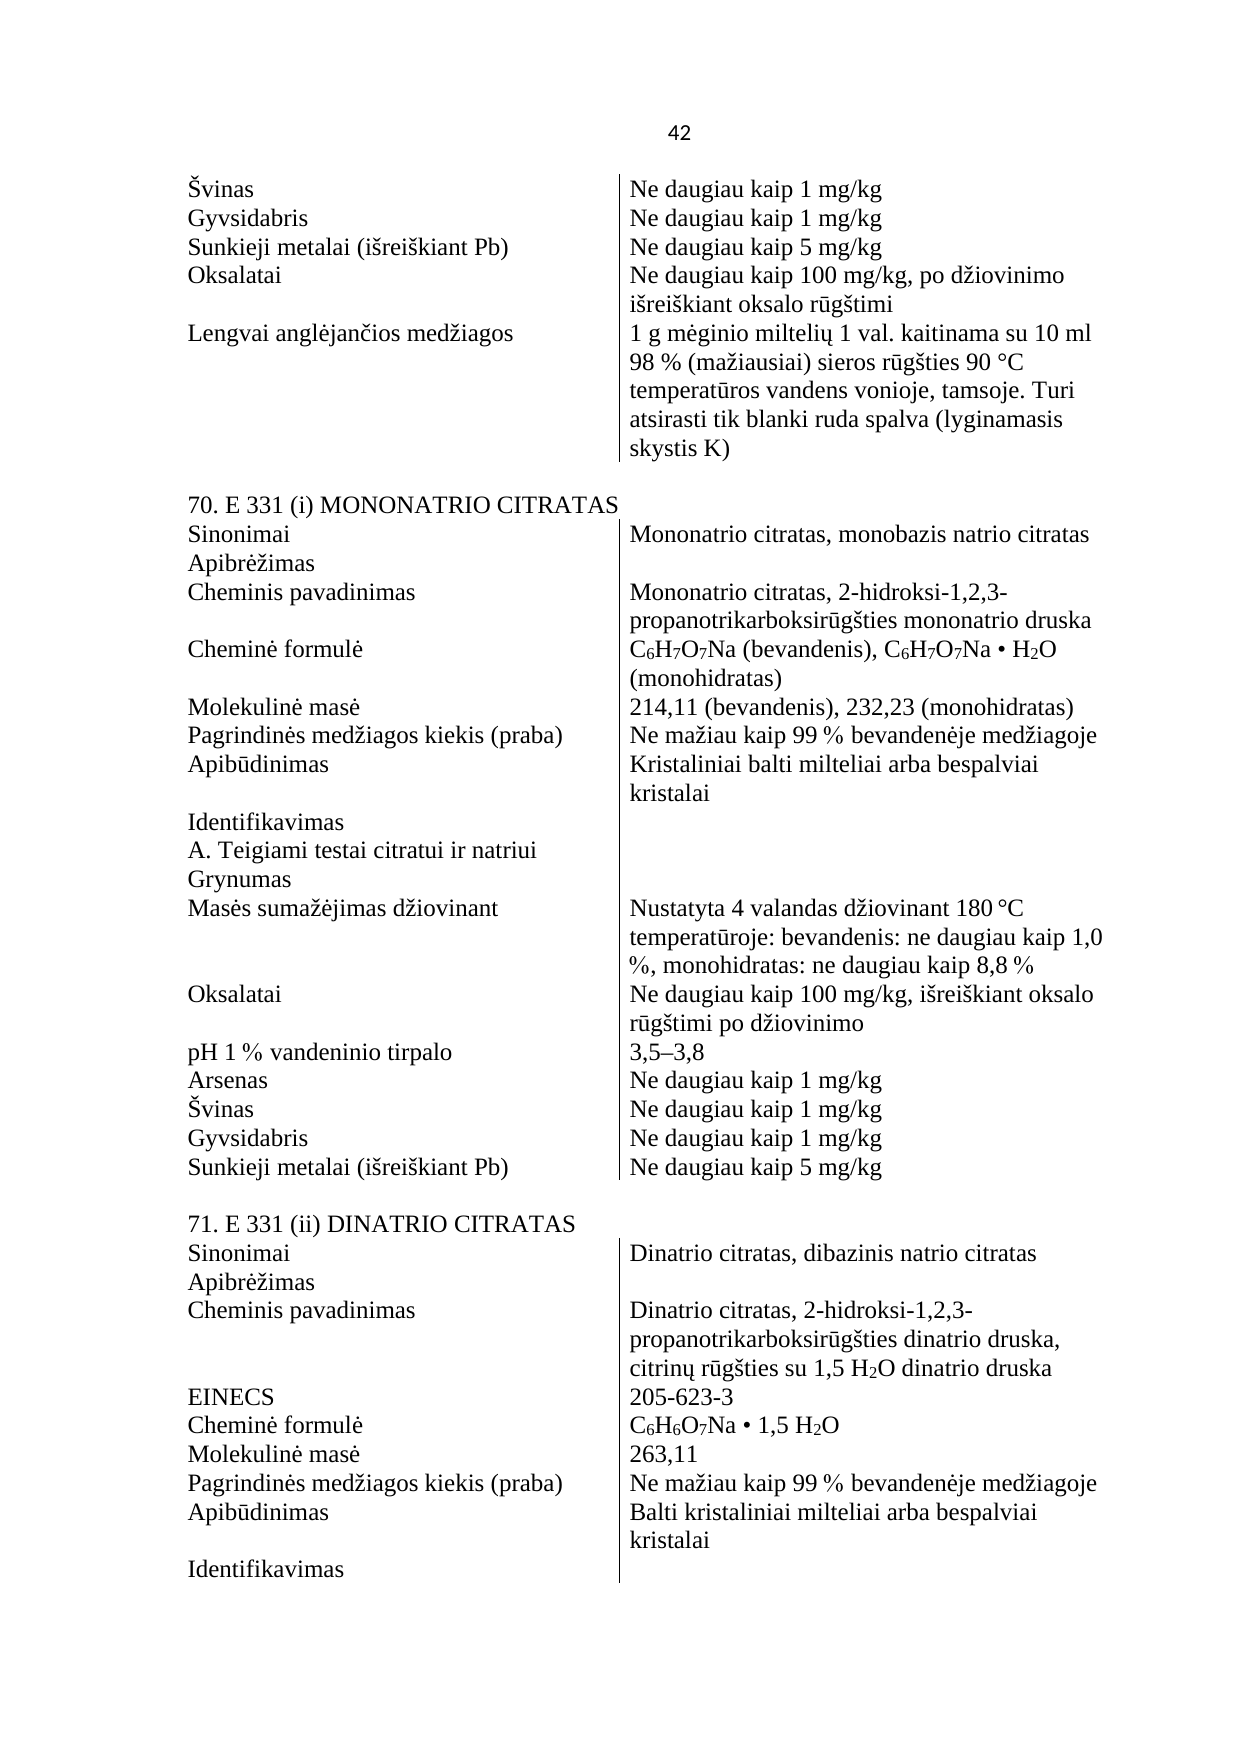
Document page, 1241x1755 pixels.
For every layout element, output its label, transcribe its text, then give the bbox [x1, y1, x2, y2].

table_cell Sunkieji metalai (išreiškiant Pb) [177, 232, 619, 260]
table_cell Cheminis pavadinimas [177, 1295, 619, 1382]
table_cell Oksalatai [177, 260, 619, 318]
table_cell Nustatyta 4 valandas džiovinant 180 °C temperatūroje: bevandenis: ne daugiau kaip 1,0 , monohidratas: ne daugiau kaip 8,8  [620, 893, 1122, 979]
table_cell Oksalatai [177, 979, 619, 1037]
table_cell Identifikavimas [177, 807, 619, 835]
table_cell [620, 835, 1122, 864]
table_cell Ne daugiau kaip 5 mg/kg [620, 232, 1122, 260]
table_cell Sunkieji metalai (išreiškiant Pb) [177, 1152, 619, 1180]
table_cell 1 g mėginio miltelių 1 val. kaitinama su 10 ml 98 % (mažiausiai) sieros rūgšties 90 °C temperatūros vandens vonioje, tamsoje. Turi atsirasti tik blanki ruda spalva (lyginamasis skystis K) [620, 318, 1122, 462]
table_cell Cheminis pavadinimas [177, 577, 619, 634]
table_cell Ne daugiau kaip 1 mg/kg [620, 1094, 1122, 1123]
table_cell Mononatrio citratas, 2-hidroksi-1,2,3-propanotrikarboksirūgšties mononatrio druska [620, 577, 1122, 634]
table_cell Ne mažiau kaip 99  bevandenėje medžiagoje [620, 720, 1122, 749]
table_cell Pagrindinės medžiagos kiekis (praba) [177, 720, 619, 749]
table_cell Ne daugiau kaip 1 mg/kg [620, 1065, 1122, 1094]
table_cell Pagrindinės medžiagos kiekis (praba) [177, 1468, 619, 1497]
table_cell 263,11 [620, 1439, 1122, 1468]
table_cell Ne daugiau kaip 5 mg/kg [620, 1152, 1122, 1180]
table_cell [620, 864, 1122, 893]
table_cell Gyvsidabris [177, 1123, 619, 1152]
table_cell Ne daugiau kaip 100 mg/kg, po džiovinimo išreiškiant oksalo rūgštimi [620, 260, 1122, 318]
table_cell Sinonimai [177, 1238, 619, 1267]
table_cell Gyvsidabris [177, 203, 619, 232]
table_cell Ne daugiau kaip 1 mg/kg [620, 1123, 1122, 1152]
table_cell [620, 807, 1122, 835]
table_cell Apibūdinimas [177, 749, 619, 807]
table_cell Ne daugiau kaip 1 mg/kg [620, 203, 1122, 232]
table_cell Švinas [177, 174, 619, 203]
table_cell Molekulinė masė [177, 1439, 619, 1468]
table_cell EINECS [177, 1382, 619, 1410]
table_cell Identifikavimas [177, 1554, 619, 1583]
table_cell [620, 1267, 1122, 1295]
table_cell Molekulinė masė [177, 692, 619, 720]
table_cell C6H6O7Na • 1,5 H2O [620, 1410, 1122, 1439]
table_cell Sinonimai [177, 519, 619, 548]
table_header 71. E 331 (ii) DINATRIO CITRATAS [177, 1209, 1122, 1238]
table_cell Apibrėžimas [177, 1267, 619, 1295]
table_cell pH 1  vandeninio tirpalo [177, 1037, 619, 1065]
table_cell [620, 1554, 1122, 1583]
table_cell Cheminė formulė [177, 1410, 619, 1439]
table_cell C6H7O7Na (bevandenis), C6H7O7Na • H2O (monohidratas) [620, 634, 1122, 692]
table_cell Apibūdinimas [177, 1497, 619, 1554]
table_cell Ne daugiau kaip 100 mg/kg, išreiškiant oksalo rūgštimi po džiovinimo [620, 979, 1122, 1037]
table_cell A. Teigiami testai citratui ir natriui [177, 835, 619, 864]
table_cell Dinatrio citratas, 2-hidroksi-1,2,3-propanotrikarboksirūgšties dinatrio druska, citrinų rūgšties su 1,5 H2O dinatrio druska [620, 1295, 1122, 1382]
table_header 70. E 331 (i) MONONATRIO CITRATAS [177, 490, 1122, 519]
table_cell Arsenas [177, 1065, 619, 1094]
table_cell Ne daugiau kaip 1 mg/kg [620, 174, 1122, 203]
table_cell Balti kristaliniai milteliai arba bespalviai kristalai [620, 1497, 1122, 1554]
table_cell [620, 548, 1122, 577]
table_cell Dinatrio citratas, dibazinis natrio citratas [620, 1238, 1122, 1267]
table_cell Ne mažiau kaip 99  bevandenėje medžiagoje [620, 1468, 1122, 1497]
table_cell Kristaliniai balti milteliai arba bespalviai kristalai [620, 749, 1122, 807]
table_cell 3,5–3,8 [620, 1037, 1122, 1065]
table_cell 205-623-3 [620, 1382, 1122, 1410]
table_cell Mononatrio citratas, monobazis natrio citratas [620, 519, 1122, 548]
table_cell Cheminė formulė [177, 634, 619, 692]
table_cell Apibrėžimas [177, 548, 619, 577]
table_cell 214,11 (bevandenis), 232,23 (monohidratas) [620, 692, 1122, 720]
table_cell Lengvai anglėjančios medžiagos [177, 318, 619, 462]
table_cell Masės sumažėjimas džiovinant [177, 893, 619, 979]
table_cell Grynumas [177, 864, 619, 893]
table_cell Švinas [177, 1094, 619, 1123]
